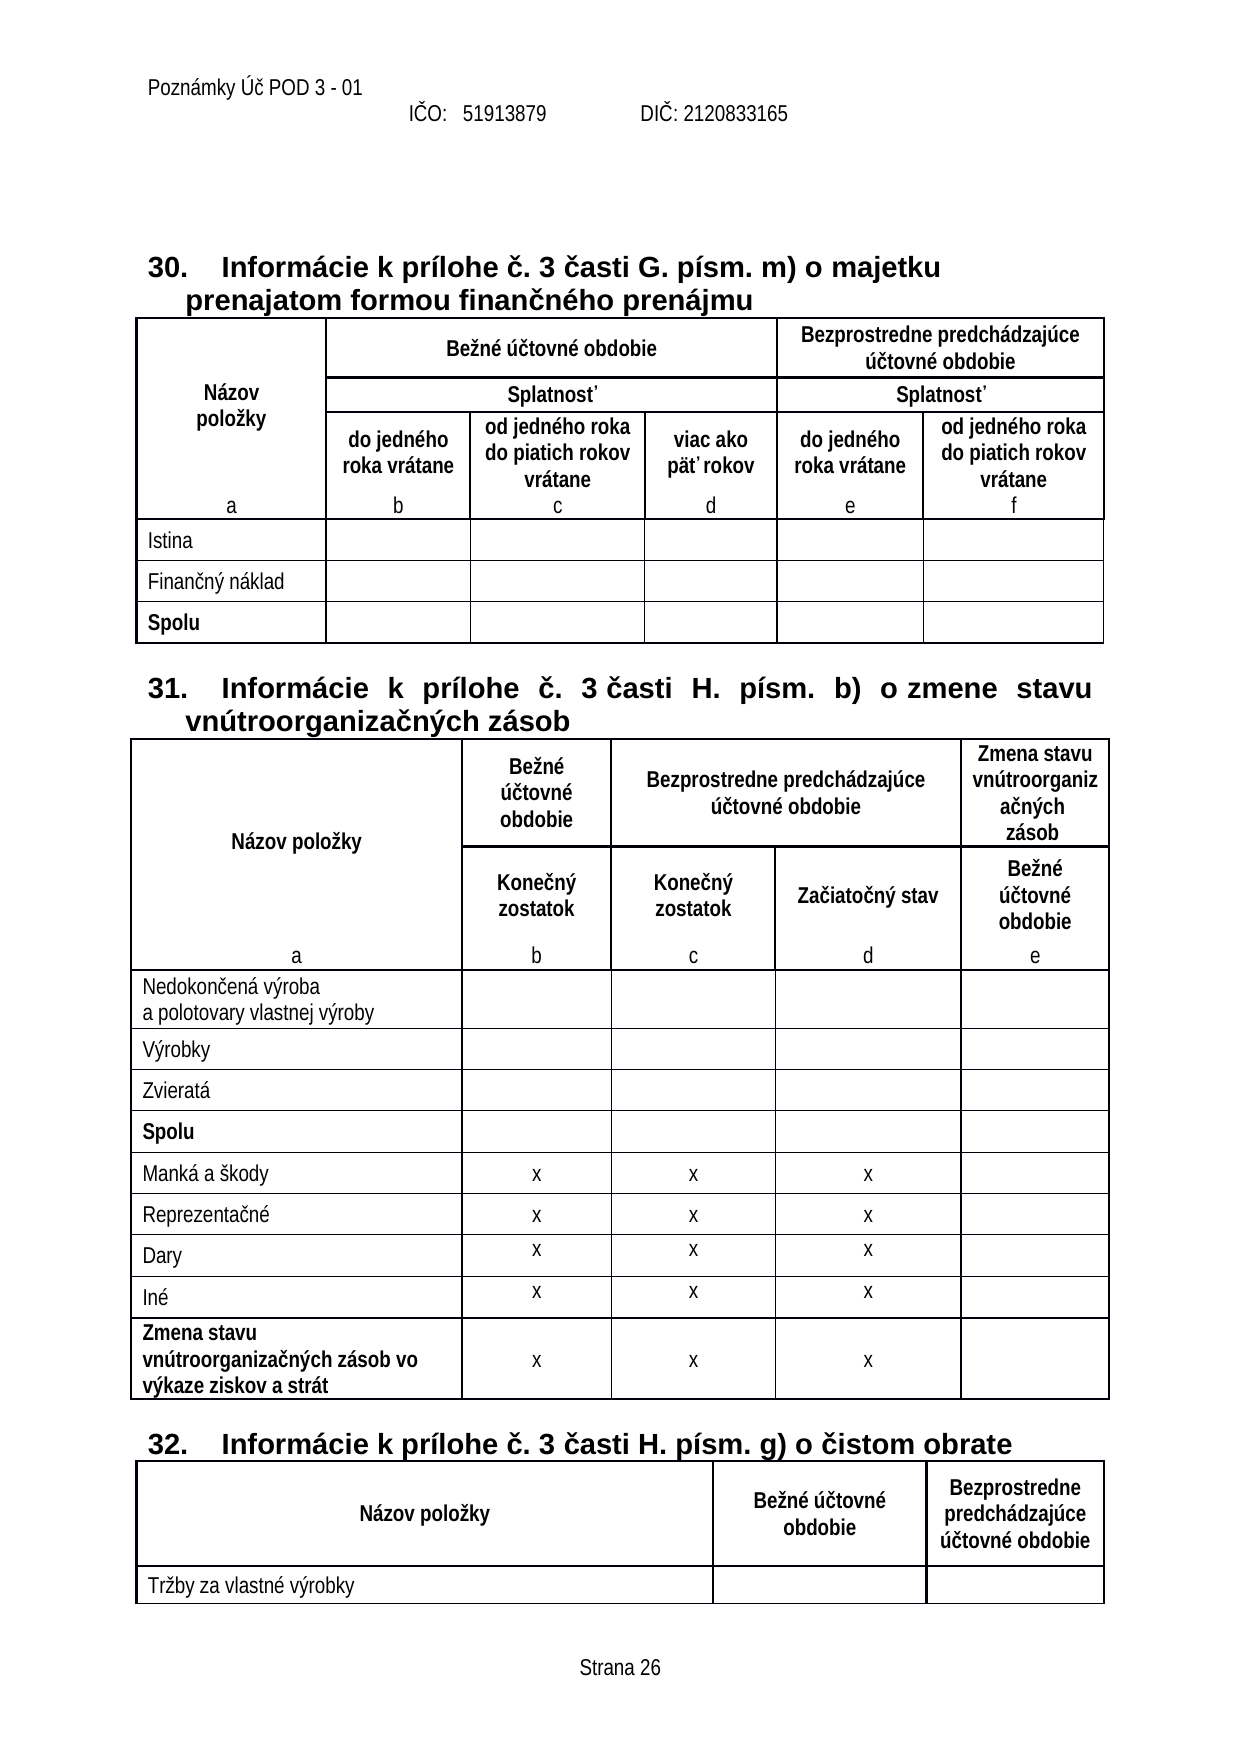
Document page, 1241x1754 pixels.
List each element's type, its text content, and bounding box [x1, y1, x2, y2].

table_cell [612, 1029, 775, 1069]
table_cell c [471, 492, 644, 518]
table_header Bezprostredne predchádzajúce účtovné obdobie [778, 319, 1103, 376]
table_cell Konečný zostatok [612, 848, 774, 942]
table_header Bežné účtovné obdobie [463, 740, 610, 845]
table_cell [778, 602, 923, 642]
table_cell d [776, 942, 960, 968]
table_cell Splatnosť [778, 379, 1103, 411]
table_cell [612, 1111, 775, 1152]
table_header Bežné účtovné obdobie [714, 1462, 925, 1565]
table_cell do jedného roka vrátane [327, 413, 469, 492]
table_header Zmena stavu vnútroorganizačných zásob [962, 740, 1108, 845]
table_cell x [612, 1235, 775, 1276]
table_cell Istina [138, 520, 325, 559]
title Informácie k prílohe č. 3 časti G. písm. m) o majetku prenajatom formou finančného prenájmu [148, 250, 1092, 317]
table_cell x [463, 1235, 611, 1276]
table_cell x [463, 1277, 611, 1317]
table_cell [463, 971, 611, 1028]
table_cell [645, 602, 776, 642]
table_cell [962, 1194, 1108, 1234]
table_cell x [463, 1319, 611, 1398]
table_cell x [776, 1319, 960, 1398]
table_cell d [646, 492, 776, 518]
table_cell [924, 520, 1103, 559]
table_cell x [463, 1153, 611, 1193]
table_cell b [327, 492, 469, 518]
table_cell Iné [132, 1277, 461, 1317]
table_cell [612, 971, 775, 1028]
table_cell [776, 1111, 960, 1152]
table_header Bezprostredne predchádzajúce účtovné obdobie [612, 740, 960, 845]
table_cell [463, 1029, 611, 1069]
table_cell x [776, 1277, 960, 1317]
table_cell x [612, 1153, 775, 1193]
table_header Bežné účtovné obdobie [327, 319, 776, 376]
table_cell [778, 561, 923, 601]
table_header Názov položky [138, 319, 325, 492]
table_cell [776, 1029, 960, 1069]
table_cell [962, 1111, 1108, 1152]
table_cell x [776, 1194, 960, 1234]
table_cell [327, 602, 470, 642]
table_cell [778, 520, 923, 559]
table_header Názov položky [132, 740, 461, 942]
table_cell Tržby za vlastné výrobky [138, 1567, 712, 1603]
table_cell [962, 1235, 1108, 1276]
table_cell od jedného roka do piatich rokov vrátane [471, 413, 644, 492]
table_cell e [778, 492, 922, 518]
table_cell [463, 1070, 611, 1110]
table_cell [962, 1070, 1108, 1110]
table_cell Výrobky [132, 1029, 461, 1069]
table_cell [962, 1029, 1108, 1069]
table_cell Dary [132, 1235, 461, 1276]
table_cell Spolu [138, 602, 325, 642]
table_cell Zmena stavu vnútroorganizačných zásob vo výkaze ziskov a strát [132, 1319, 461, 1398]
table_cell [962, 1277, 1108, 1317]
table_cell x [612, 1194, 775, 1234]
table_header Bezprostredne predchádzajúce účtovné obdobie [928, 1462, 1103, 1565]
table_cell Zvieratá [132, 1070, 461, 1110]
table_cell [924, 602, 1103, 642]
table_cell [645, 561, 776, 601]
table_cell [612, 1070, 775, 1110]
table_cell e [962, 942, 1108, 968]
table_cell c [612, 942, 774, 968]
table_cell [327, 561, 470, 601]
table_cell Spolu [132, 1111, 461, 1152]
table_cell do jedného roka vrátane [778, 413, 922, 492]
table_cell f [924, 492, 1103, 518]
table_header Názov položky [138, 1462, 712, 1565]
table_cell Reprezentačné [132, 1194, 461, 1234]
table_cell Začiatočný stav [776, 848, 960, 942]
table_cell x [776, 1235, 960, 1276]
table_cell [962, 1153, 1108, 1193]
table_cell [928, 1567, 1103, 1603]
table_cell x [776, 1153, 960, 1193]
title Informácie k prílohe č. 3 časti H. písm. g) o čistom obrate [148, 1427, 1092, 1460]
table_cell a [132, 942, 461, 968]
table_cell [471, 561, 644, 601]
table_cell [327, 520, 470, 559]
table_cell [776, 971, 960, 1028]
table_cell od jedného roka do piatich rokov vrátane [924, 413, 1103, 492]
table_cell x [612, 1319, 775, 1398]
table_cell Splatnosť [327, 379, 776, 411]
table_cell [776, 1070, 960, 1110]
table_cell [471, 602, 644, 642]
table_cell x [612, 1277, 775, 1317]
table_cell [645, 520, 776, 559]
table_cell x [463, 1194, 611, 1234]
table_cell Manká a škody [132, 1153, 461, 1193]
table_cell Konečný zostatok [463, 848, 610, 942]
table_cell b [463, 942, 610, 968]
table_cell a [138, 492, 325, 518]
table_cell [714, 1567, 925, 1603]
table_cell Finančný náklad [138, 561, 325, 601]
table_cell [924, 561, 1103, 601]
table_cell [471, 520, 644, 559]
table_cell viac ako päť rokov [646, 413, 776, 492]
table_cell [962, 1319, 1108, 1398]
table_cell [463, 1111, 611, 1152]
table_cell Nedokončená výroba a polotovary vlastnej výroby [132, 971, 461, 1028]
table_cell [962, 971, 1108, 1028]
table_cell Bežné účtovné obdobie [962, 848, 1108, 942]
title Informácie k prílohe č. 3 časti H. písm. b) o zmene stavu vnútroorganizačných zásob [148, 671, 1092, 738]
